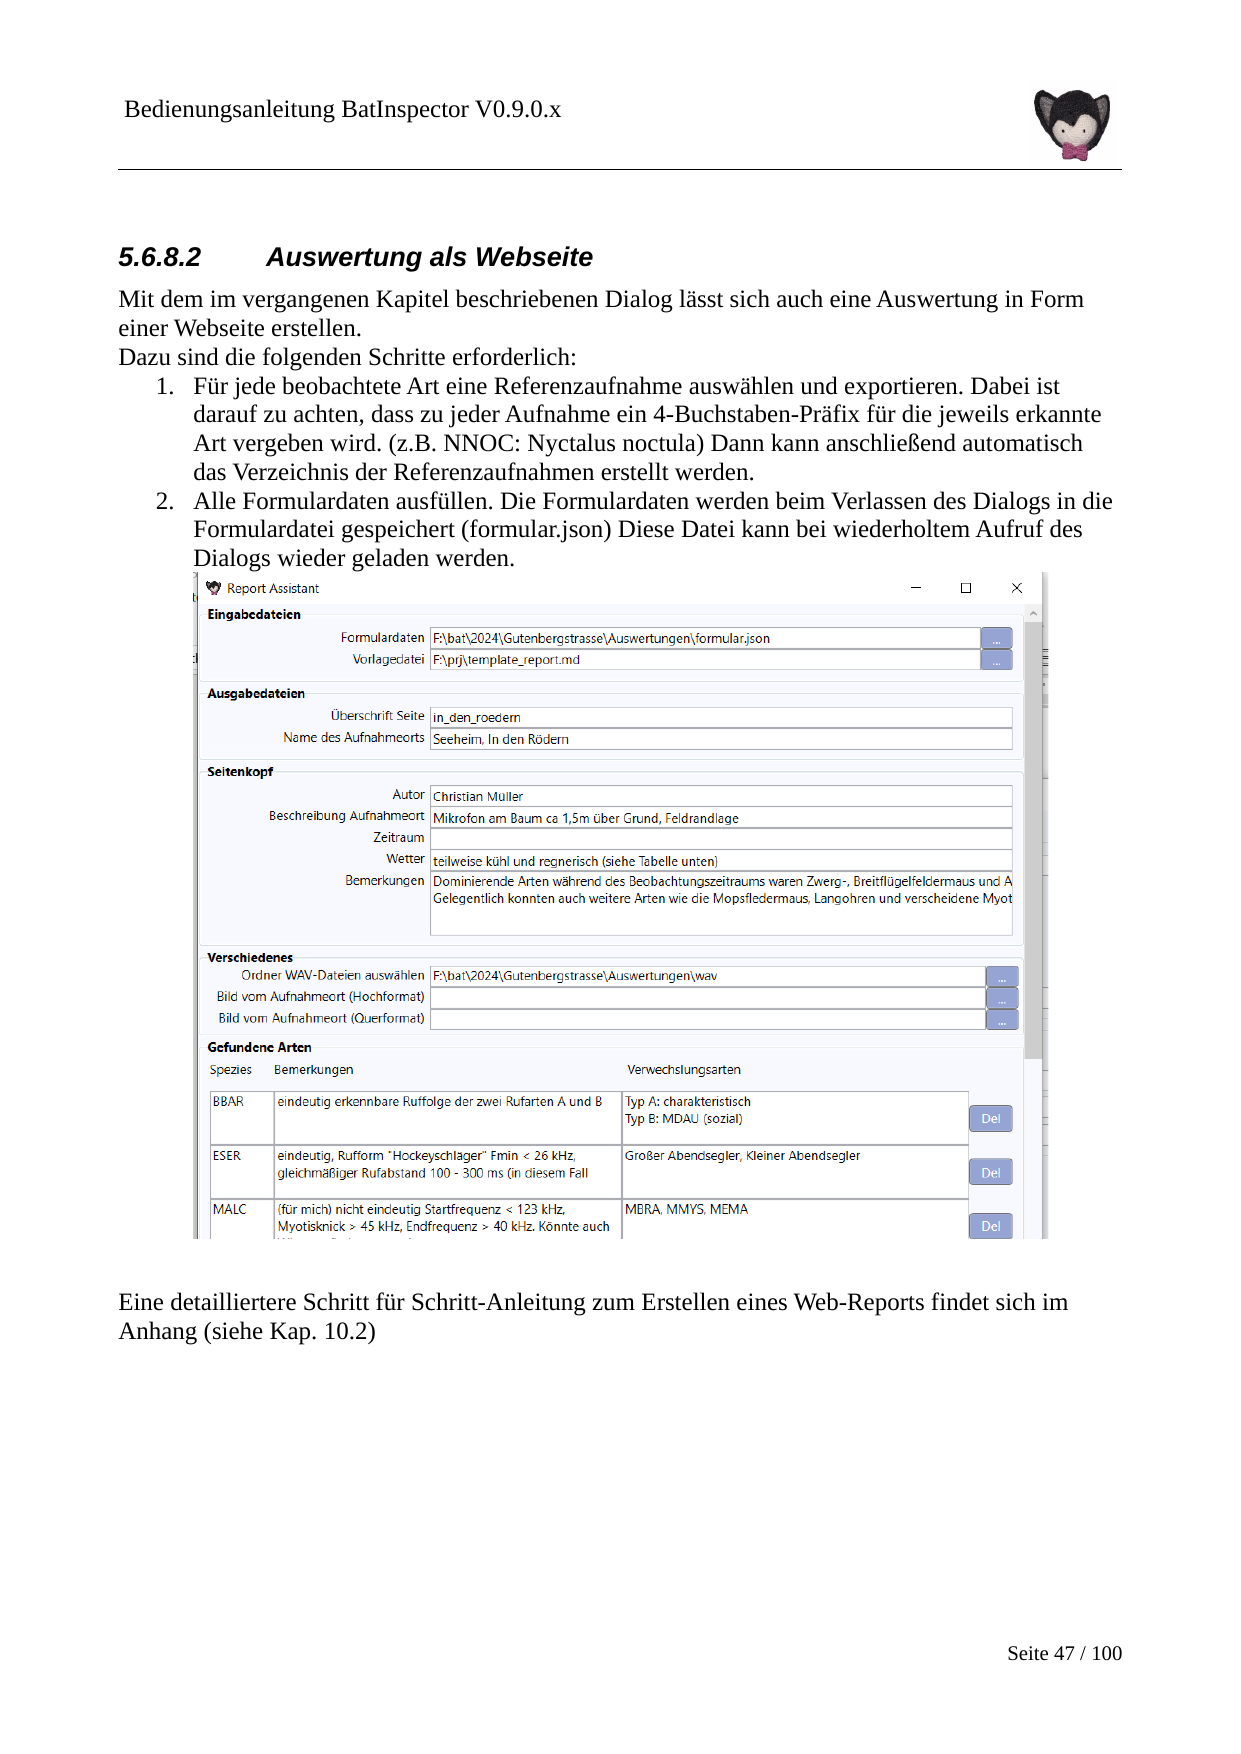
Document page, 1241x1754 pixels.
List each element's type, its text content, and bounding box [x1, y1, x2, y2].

subtitle Auswertung als Webseite [118, 241, 1122, 272]
text Mit dem im vergangenen Kapitel beschriebenen Dialog lässt sich auch eine Auswertung in Form einer Webseite erstellen. [118, 284, 1122, 342]
text Eine detailliertere Schritt für Schritt-Anleitung zum Erstellen eines Web-Reports findet sich im Anhang (siehe Kap. 10.2) [118, 1287, 1122, 1345]
text Dazu sind die folgenden Schritte erforderlich: [118, 342, 1122, 371]
picture [193, 572, 1049, 1239]
list Alle Formulardaten ausfüllen. Die Formulardaten werden beim Verlassen des Dialogs in die Formulardatei gespeichert (formular.json) Diese Datei kann bei wiederholtem Aufruf des Dialogs wieder geladen werden. [156, 486, 1122, 1258]
list Für jede beobachtete Art eine Referenzaufnahme auswählen und exportieren. Dabei ist darauf zu achten, dass zu jeder Aufnahme ein 4-Buchstaben-Präfix für die jeweils erkannte Art vergeben wird. (z.B. NNOC: Nyctalus noctula) Dann kann anschließend automatisch das Verzeichnis der Referenzaufnahmen erstellt werden. [156, 371, 1122, 486]
picture [1030, 80, 1119, 169]
